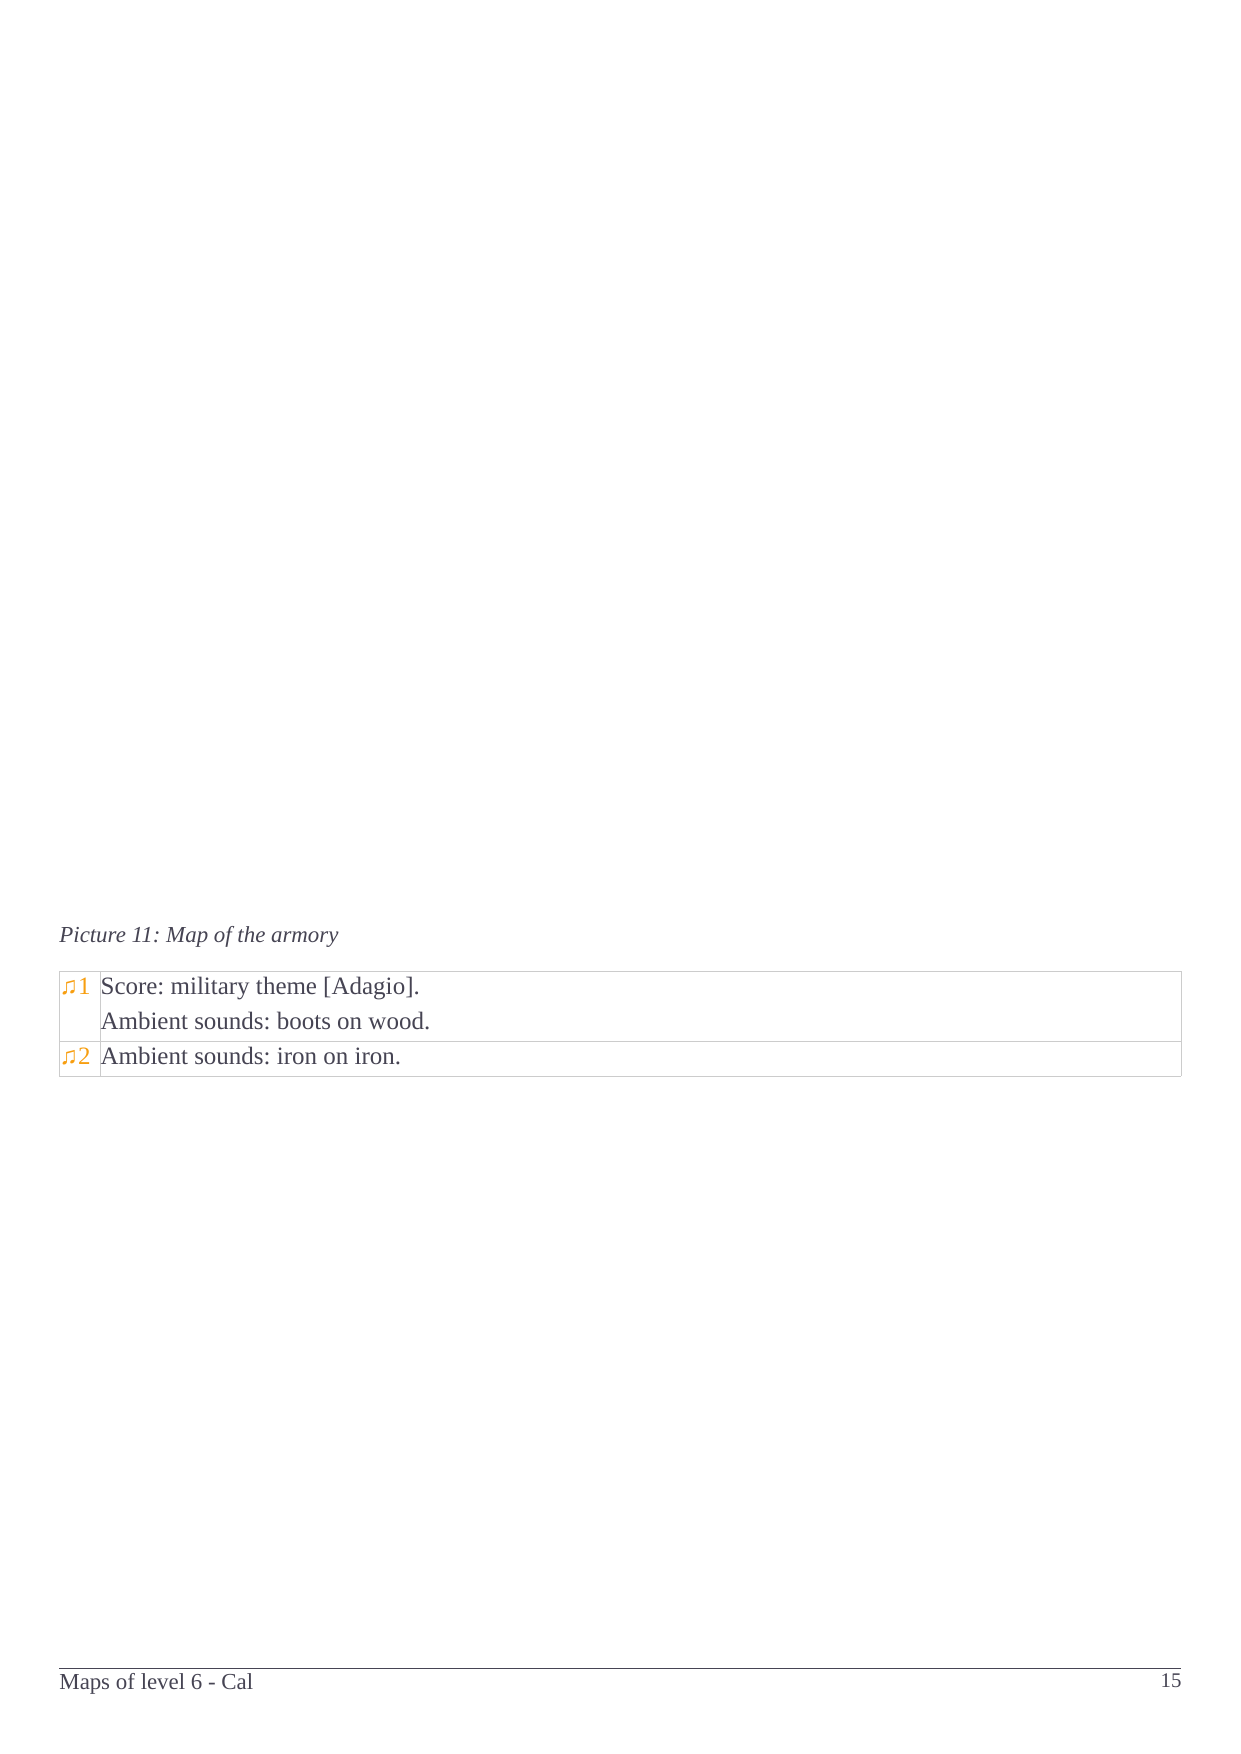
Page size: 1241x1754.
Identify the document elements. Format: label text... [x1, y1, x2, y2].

table_header [59, 59, 1181, 971]
table_header [64, 928, 70, 935]
table_cell Ambient sounds: iron on iron. [101, 1042, 1181, 1076]
table_header ♫1 [60, 972, 100, 1041]
table_cell ♫2 [60, 1042, 100, 1076]
table_header Score: military theme [Adagio]. Ambient sounds: boots on wood. [101, 972, 1181, 1041]
